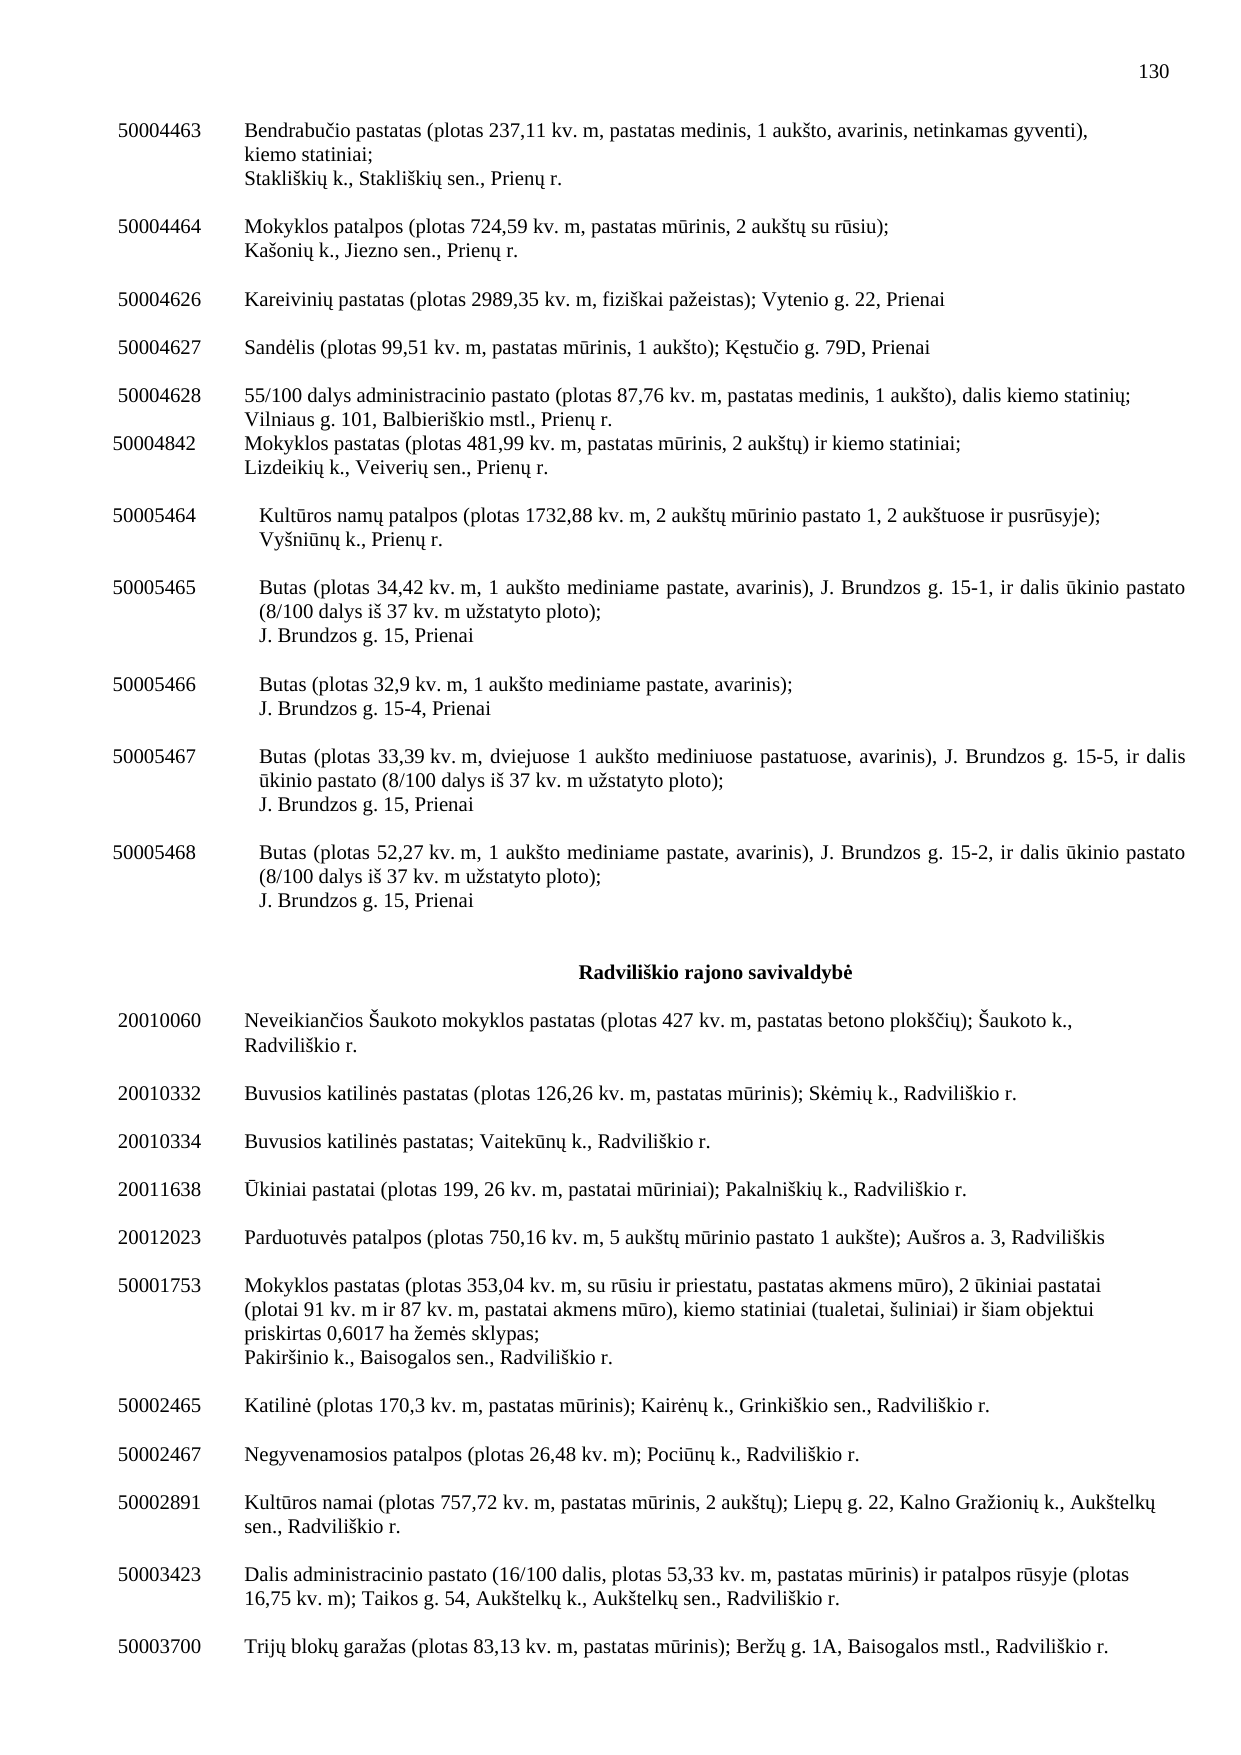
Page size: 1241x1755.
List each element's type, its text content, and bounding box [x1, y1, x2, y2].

table_cell [1198, 1201, 1207, 1225]
table_cell [1178, 383, 1192, 431]
table_cell [1178, 1081, 1192, 1105]
table_cell [1193, 1442, 1198, 1466]
table_cell [1207, 672, 1240, 744]
table_cell [1207, 311, 1240, 335]
table_cell [1207, 1562, 1240, 1610]
table_cell [1193, 335, 1198, 359]
table_cell [1148, 1562, 1163, 1610]
table_cell [1163, 118, 1178, 190]
table_cell [1198, 1466, 1207, 1490]
table_cell [1198, 1057, 1207, 1081]
table_cell [1198, 672, 1207, 744]
table_cell [1163, 1225, 1178, 1249]
table_cell [1198, 960, 1207, 984]
table_cell [1207, 383, 1240, 431]
table_cell [101, 1658, 1198, 1682]
table_cell [1198, 840, 1207, 936]
table_cell [1163, 214, 1178, 262]
table_cell [1148, 1225, 1163, 1249]
table_cell [101, 936, 1198, 960]
table_cell [1198, 383, 1207, 431]
table_cell [1207, 479, 1240, 503]
table_cell [1193, 431, 1198, 479]
table_cell [1198, 1129, 1207, 1153]
table_cell [1207, 1249, 1240, 1273]
table_cell [1207, 744, 1240, 840]
table_cell [1193, 1009, 1198, 1057]
table_cell [1148, 118, 1163, 190]
table_cell Kultūros namų patalpos (plotas 1732,88 kv. m, 2 aukštų mūrinio pastato 1, 2 aukštuose ir pusrūsyje); Vyšniūnų k., Prienų r. [233, 503, 1198, 575]
table_cell 50005466 [101, 672, 233, 744]
table_cell 50001753 [101, 1273, 233, 1369]
table_cell [1198, 1081, 1207, 1105]
table_cell [1207, 214, 1240, 262]
table_cell Mokyklos patalpos (plotas 724,59 kv. m, pastatas mūrinis, 2 aukštų su rūsiu); Kašonių k., Jiezno sen., Prienų r. [233, 214, 1148, 262]
table_cell [1198, 575, 1207, 672]
table_cell [101, 1418, 1198, 1442]
table_cell [1198, 1009, 1207, 1057]
table_cell [1207, 1009, 1240, 1057]
table_cell [1148, 1634, 1163, 1658]
table_cell [1198, 1490, 1207, 1538]
table_cell [1178, 1273, 1192, 1369]
table_cell Ūkiniai pastatai (plotas 199, 26 kv. m, pastatai mūriniai); Pakalniškių k., Radviliškio r. [233, 1177, 1148, 1201]
table_cell [1198, 1153, 1207, 1177]
table_cell [1178, 1225, 1192, 1249]
table_cell [1193, 214, 1198, 262]
table_cell [1198, 287, 1207, 311]
table_cell [1207, 1201, 1240, 1225]
table_cell [101, 190, 1198, 214]
table_cell [1198, 1418, 1207, 1442]
table_cell [1207, 1081, 1240, 1105]
table_cell [1198, 1394, 1207, 1417]
table_cell [1148, 1273, 1163, 1369]
table_cell Kareivinių pastatas (plotas 2989,35 kv. m, fiziškai pažeistas); Vytenio g. 22, Prienai [233, 287, 1148, 311]
table_cell [1193, 287, 1198, 311]
table_cell 50005467 [101, 744, 233, 840]
table_cell [101, 311, 1198, 335]
table_cell [101, 479, 1198, 503]
table_cell [1163, 1634, 1178, 1658]
table_cell 50004464 [101, 214, 233, 262]
table_cell [1198, 311, 1207, 335]
table_cell [1178, 1129, 1192, 1153]
table_cell [1207, 503, 1240, 575]
table_cell [1178, 431, 1192, 479]
table_cell [1178, 1490, 1192, 1538]
table_cell [1163, 335, 1178, 359]
table_cell [1207, 984, 1240, 1008]
table_cell [101, 1105, 1198, 1129]
table_cell [1163, 383, 1178, 431]
table_cell [1198, 1369, 1207, 1393]
table_cell [1198, 1273, 1207, 1369]
table_cell [1207, 1225, 1240, 1249]
table_cell [1207, 1442, 1240, 1466]
table_cell [1207, 1466, 1240, 1490]
table_cell 50002891 [101, 1490, 233, 1538]
table_cell [1207, 118, 1240, 190]
table_cell [101, 984, 1198, 1008]
table_cell [1193, 1177, 1198, 1201]
table_cell [1193, 1273, 1198, 1369]
table_cell [1163, 1394, 1178, 1417]
table_cell [1207, 1634, 1240, 1658]
table_cell 50005464 [101, 503, 233, 575]
table_cell [1198, 263, 1207, 287]
table_cell [1198, 190, 1207, 214]
table_cell Negyvenamosios patalpos (plotas 26,48 kv. m); Pociūnų k., Radviliškio r. [233, 1442, 1148, 1466]
table_cell [101, 1201, 1198, 1225]
table_cell [1198, 984, 1207, 1008]
table_cell [1193, 1225, 1198, 1249]
table_cell [1163, 287, 1178, 311]
table_cell [1207, 1273, 1240, 1369]
table_cell [1207, 1418, 1240, 1442]
table_cell [1198, 936, 1207, 960]
table_cell [1193, 118, 1198, 190]
table_cell [1207, 1610, 1240, 1634]
table_cell [101, 960, 233, 984]
table_cell Butas (plotas 33,39 kv. m, dviejuose 1 aukšto mediniuose pastatuose, avarinis), J. Brundzos g. 15-5, ir dalis ūkinio pastato (8/100 dalys iš 37 kv. m užstatyto ploto); J. Brundzos g. 15, Prienai [233, 744, 1198, 840]
table_cell [1193, 1562, 1198, 1610]
table_cell [1178, 214, 1192, 262]
table_cell 20012023 [101, 1225, 233, 1249]
table_cell [1207, 1105, 1240, 1129]
table_cell 20010334 [101, 1129, 233, 1153]
table_cell [101, 1466, 1198, 1490]
table_cell Trijų blokų garažas (plotas 83,13 kv. m, pastatas mūrinis); Beržų g. 1A, Baisogalos mstl., Radviliškio r. [233, 1634, 1148, 1658]
table_cell [1148, 1177, 1163, 1201]
table_cell [1198, 1177, 1207, 1201]
table_cell [101, 1538, 1198, 1562]
table_cell [1207, 190, 1240, 214]
table_cell [1163, 1129, 1178, 1153]
table_cell Dalis administracinio pastato (16/100 dalis, plotas 53,33 kv. m, pastatas mūrinis) ir patalpos rūsyje (plotas 16,75 kv. m); Taikos g. 54, Aukštelkų k., Aukštelkų sen., Radviliškio r. [233, 1562, 1148, 1610]
table_cell [101, 359, 1198, 383]
table_cell [1198, 335, 1207, 359]
table_cell 50002467 [101, 1442, 233, 1466]
table_cell [1178, 118, 1192, 190]
table_cell 20010060 [101, 1009, 233, 1057]
table_cell [1193, 383, 1198, 431]
table_cell Mokyklos pastatas (plotas 481,99 kv. m, pastatas mūrinis, 2 aukštų) ir kiemo statiniai; Lizdeikių k., Veiverių sen., Prienų r. [233, 431, 1148, 479]
table_cell Radviliškio rajono savivaldybė [233, 960, 1198, 984]
table_cell [1193, 1081, 1198, 1105]
table_cell [1198, 1225, 1207, 1249]
table_cell [1148, 1442, 1163, 1466]
table_cell [101, 1249, 1198, 1273]
table_cell [1148, 383, 1163, 431]
table_cell [1198, 1610, 1207, 1634]
table_cell [1178, 1177, 1192, 1201]
table_cell [1198, 118, 1207, 190]
table_cell [1163, 431, 1178, 479]
table_cell Buvusios katilinės pastatas (plotas 126,26 kv. m, pastatas mūrinis); Skėmių k., Radviliškio r. [233, 1081, 1148, 1105]
table_cell [101, 263, 1198, 287]
table_cell 50004628 [101, 383, 233, 431]
table_cell [1207, 1369, 1240, 1393]
table_cell 50004463 [101, 118, 233, 190]
table_cell [101, 1153, 1198, 1177]
table_cell [1207, 335, 1240, 359]
table_cell [1207, 431, 1240, 479]
table_cell [1148, 1129, 1163, 1153]
table_cell [1207, 1658, 1240, 1682]
table_cell [1198, 214, 1207, 262]
table_cell [1198, 744, 1207, 840]
table_cell Buvusios katilinės pastatas; Vaitekūnų k., Radviliškio r. [233, 1129, 1148, 1153]
table_cell [1207, 575, 1240, 672]
table_cell [1198, 1562, 1207, 1610]
table_cell [1163, 1442, 1178, 1466]
table_cell [1207, 1490, 1240, 1538]
table_cell [1178, 1009, 1192, 1057]
table_cell [1198, 1249, 1207, 1273]
table_cell Butas (plotas 34,42 kv. m, 1 aukšto mediniame pastate, avarinis), J. Brundzos g. 15-1, ir dalis ūkinio pastato (8/100 dalys iš 37 kv. m užstatyto ploto); J. Brundzos g. 15, Prienai [233, 575, 1198, 672]
table_cell [1198, 359, 1207, 383]
table_cell [1198, 479, 1207, 503]
table_cell Sandėlis (plotas 99,51 kv. m, pastatas mūrinis, 1 aukšto); Kęstučio g. 79D, Prienai [233, 335, 1148, 359]
table_cell 50003700 [101, 1634, 233, 1658]
table_cell [101, 1057, 1198, 1081]
table_cell Katilinė (plotas 170,3 kv. m, pastatas mūrinis); Kairėnų k., Grinkiškio sen., Radviliškio r. [233, 1394, 1148, 1417]
table_cell [101, 1610, 1198, 1634]
table_cell [1148, 1081, 1163, 1105]
table_cell [1178, 287, 1192, 311]
table_cell [1148, 1394, 1163, 1417]
table_cell [1148, 287, 1163, 311]
table_cell 50005468 [101, 840, 233, 936]
table_cell [1207, 936, 1240, 960]
table_cell Bendrabučio pastatas (plotas 237,11 kv. m, pastatas medinis, 1 aukšto, avarinis, netinkamas gyventi), kiemo statiniai; Stakliškių k., Stakliškių sen., Prienų r. [233, 118, 1148, 190]
table_cell [1178, 1562, 1192, 1610]
table_cell [1207, 1177, 1240, 1201]
table_cell [101, 1369, 1198, 1393]
table_cell [1193, 1394, 1198, 1417]
table_cell [1207, 263, 1240, 287]
table_cell [1193, 1634, 1198, 1658]
table_cell [1178, 1634, 1192, 1658]
table_cell [1207, 1153, 1240, 1177]
table_cell [1163, 1081, 1178, 1105]
table_cell [1207, 840, 1240, 936]
table_cell 50004842 [101, 431, 233, 479]
table_cell [1148, 335, 1163, 359]
table_cell [1193, 1129, 1198, 1153]
table_cell [1207, 960, 1240, 984]
table_cell [1207, 1129, 1240, 1153]
table_cell 50003423 [101, 1562, 233, 1610]
table_cell 50004626 [101, 287, 233, 311]
table_cell [1178, 1442, 1192, 1466]
table_cell [1198, 1634, 1207, 1658]
table_cell [1178, 335, 1192, 359]
table_cell 50002465 [101, 1394, 233, 1417]
table_cell [1207, 287, 1240, 311]
table_cell 50005465 [101, 575, 233, 672]
table_cell 20011638 [101, 1177, 233, 1201]
table_cell [1163, 1177, 1178, 1201]
table_cell Neveikiančios Šaukoto mokyklos pastatas (plotas 427 kv. m, pastatas betono plokščių); Šaukoto k., Radviliškio r. [233, 1009, 1178, 1057]
table_cell [1207, 1057, 1240, 1081]
table_cell [1198, 431, 1207, 479]
table_cell [1207, 359, 1240, 383]
table_cell [1198, 1658, 1207, 1682]
table_cell [1148, 431, 1163, 479]
table_cell Mokyklos pastatas (plotas 353,04 kv. m, su rūsiu ir priestatu, pastatas akmens mūro), 2 ūkiniai pastatai (plotai 91 kv. m ir 87 kv. m, pastatai akmens mūro), kiemo statiniai (tualetai, šuliniai) ir šiam objektui priskirtas 0,6017 ha žemės sklypas; Pakiršinio k., Baisogalos sen., Radviliškio r. [233, 1273, 1148, 1369]
table_cell [1163, 1273, 1178, 1369]
table_cell [1198, 1538, 1207, 1562]
table_cell 20010332 [101, 1081, 233, 1105]
table_cell [1193, 1490, 1198, 1538]
table_cell 55/100 dalys administracinio pastato (plotas 87,76 kv. m, pastatas medinis, 1 aukšto), dalis kiemo statinių; Vilniaus g. 101, Balbieriškio mstl., Prienų r. [233, 383, 1148, 431]
table_cell [1207, 1394, 1240, 1417]
table_cell [1198, 1105, 1207, 1129]
table_cell [1163, 1562, 1178, 1610]
table_cell [1198, 503, 1207, 575]
table_cell [1148, 214, 1163, 262]
table_cell Parduotuvės patalpos (plotas 750,16 kv. m, 5 aukštų mūrinio pastato 1 aukšte); Aušros a. 3, Radviliškis [233, 1225, 1148, 1249]
table_cell 50004627 [101, 335, 233, 359]
table_cell Butas (plotas 32,9 kv. m, 1 aukšto mediniame pastate, avarinis); J. Brundzos g. 15-4, Prienai [233, 672, 1198, 744]
table_cell Butas (plotas 52,27 kv. m, 1 aukšto mediniame pastate, avarinis), J. Brundzos g. 15-2, ir dalis ūkinio pastato (8/100 dalys iš 37 kv. m užstatyto ploto); J. Brundzos g. 15, Prienai [233, 840, 1198, 936]
table_cell [1178, 1394, 1192, 1417]
table_cell Kultūros namai (plotas 757,72 kv. m, pastatas mūrinis, 2 aukštų); Liepų g. 22, Kalno Gražionių k., Aukštelkų sen., Radviliškio r. [233, 1490, 1178, 1538]
table_cell [1198, 1442, 1207, 1466]
table_cell [1207, 1538, 1240, 1562]
